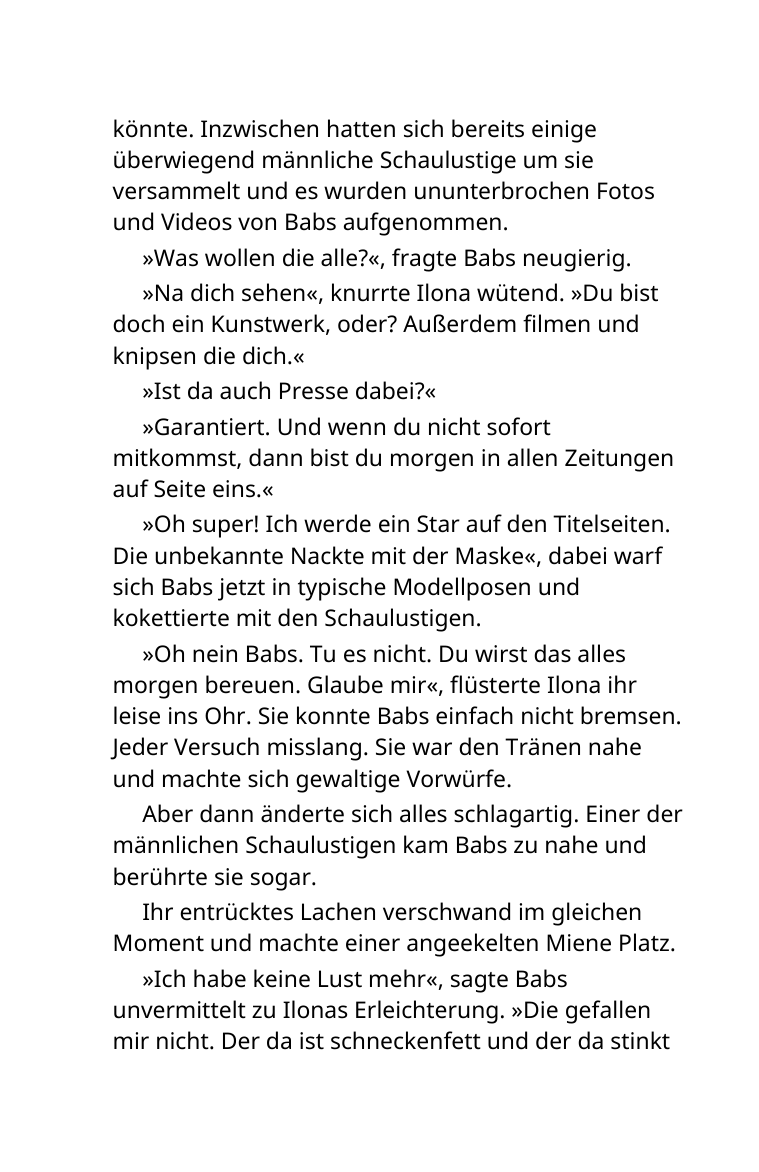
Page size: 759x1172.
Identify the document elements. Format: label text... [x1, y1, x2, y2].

text »Oh super! Ich werde ein Star auf den Titelseiten. Die unbekannte Nackte mit der Maske«, dabei warf sich Babs jetzt in typische Modellposen und kokettierte mit den Schaulustigen. [112, 508, 684, 633]
text »Ist da auch Presse dabei?« [112, 375, 684, 406]
text könnte. Inzwischen hatten sich bereits einige überwiegend männliche Schaulustige um sie versammelt und es wurden ununterbrochen Fotos und Videos von Babs aufgenommen. [112, 112, 684, 237]
text »Ich habe keine Lust mehr«, sagte Babs unvermittelt zu Ilonas Erleichterung. »Die gefallen mir nicht. Der da ist schneckenfett und der da stinkt [112, 962, 684, 1056]
text Aber dann änderte sich alles schlagartig. Einer der männlichen Schaulustigen kam Babs zu nahe und berührte sie sogar. [112, 798, 684, 892]
text »Was wollen die alle?«, fragte Babs neugierig. [112, 242, 684, 273]
text »Na dich sehen«, knurrte Ilona wütend. »Du bist doch ein Kunstwerk, oder? Außerdem filmen und knipsen die dich.« [112, 277, 684, 371]
text »Oh nein Babs. Tu es nicht. Du wirst das alles morgen bereuen. Glaube mir«, flüsterte Ilona ihr leise ins Ohr. Sie konnte Babs einfach nicht bremsen. Jeder Versuch misslang. Sie war den Tränen nahe und machte sich gewaltige Vorwürfe. [112, 637, 684, 794]
text Ihr entrücktes Lachen verschwand im gleichen Moment und machte einer angeekelten Miene Platz. [112, 896, 684, 958]
text »Garantiert. Und wenn du nicht sofort mitkommst, dann bist du morgen in allen Zeitungen auf Seite eins.« [112, 410, 684, 504]
